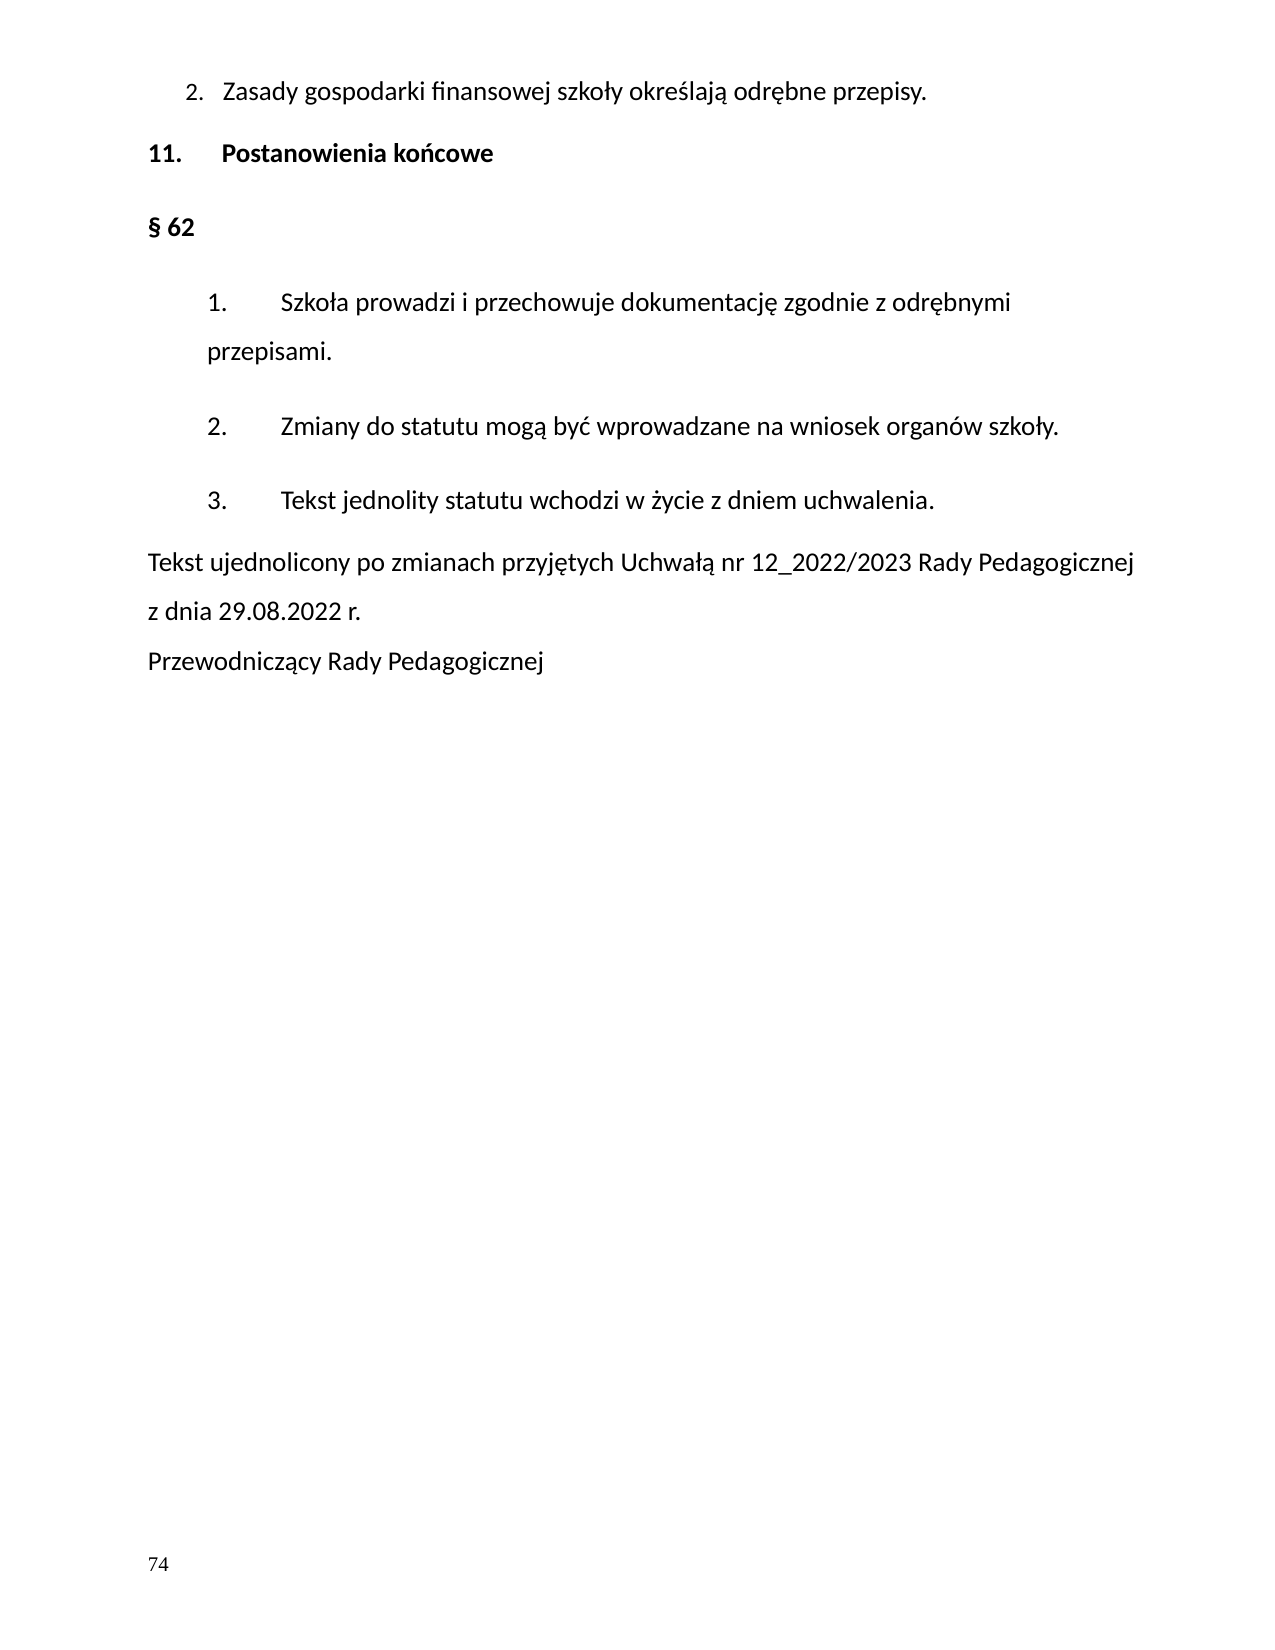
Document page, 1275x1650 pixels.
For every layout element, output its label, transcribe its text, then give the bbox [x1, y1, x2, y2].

text 11. Postanowienia końcowe [148, 136, 1137, 169]
list Zmiany do statutu mogą być wprowadzane na wniosek organów szkoły. [207, 409, 1137, 442]
list Tekst jednolity statutu wchodzi w życie z dniem uchwalenia. [207, 483, 1137, 516]
list Zasady gospodarki finansowej szkoły określają odrębne przepisy. [185, 74, 1137, 107]
text Przewodniczący Rady Pedagogicznej [148, 644, 1137, 677]
text Tekst ujednolicony po zmianach przyjętych Uchwałą nr 12_2022/2023 Rady Pedagogicznej z dnia 29.08.2022 r. [148, 545, 1137, 628]
list Szkoła prowadzi i przechowuje dokumentację zgodnie z odrębnymi przepisami. [207, 285, 1137, 367]
text § 62 [148, 210, 1137, 243]
